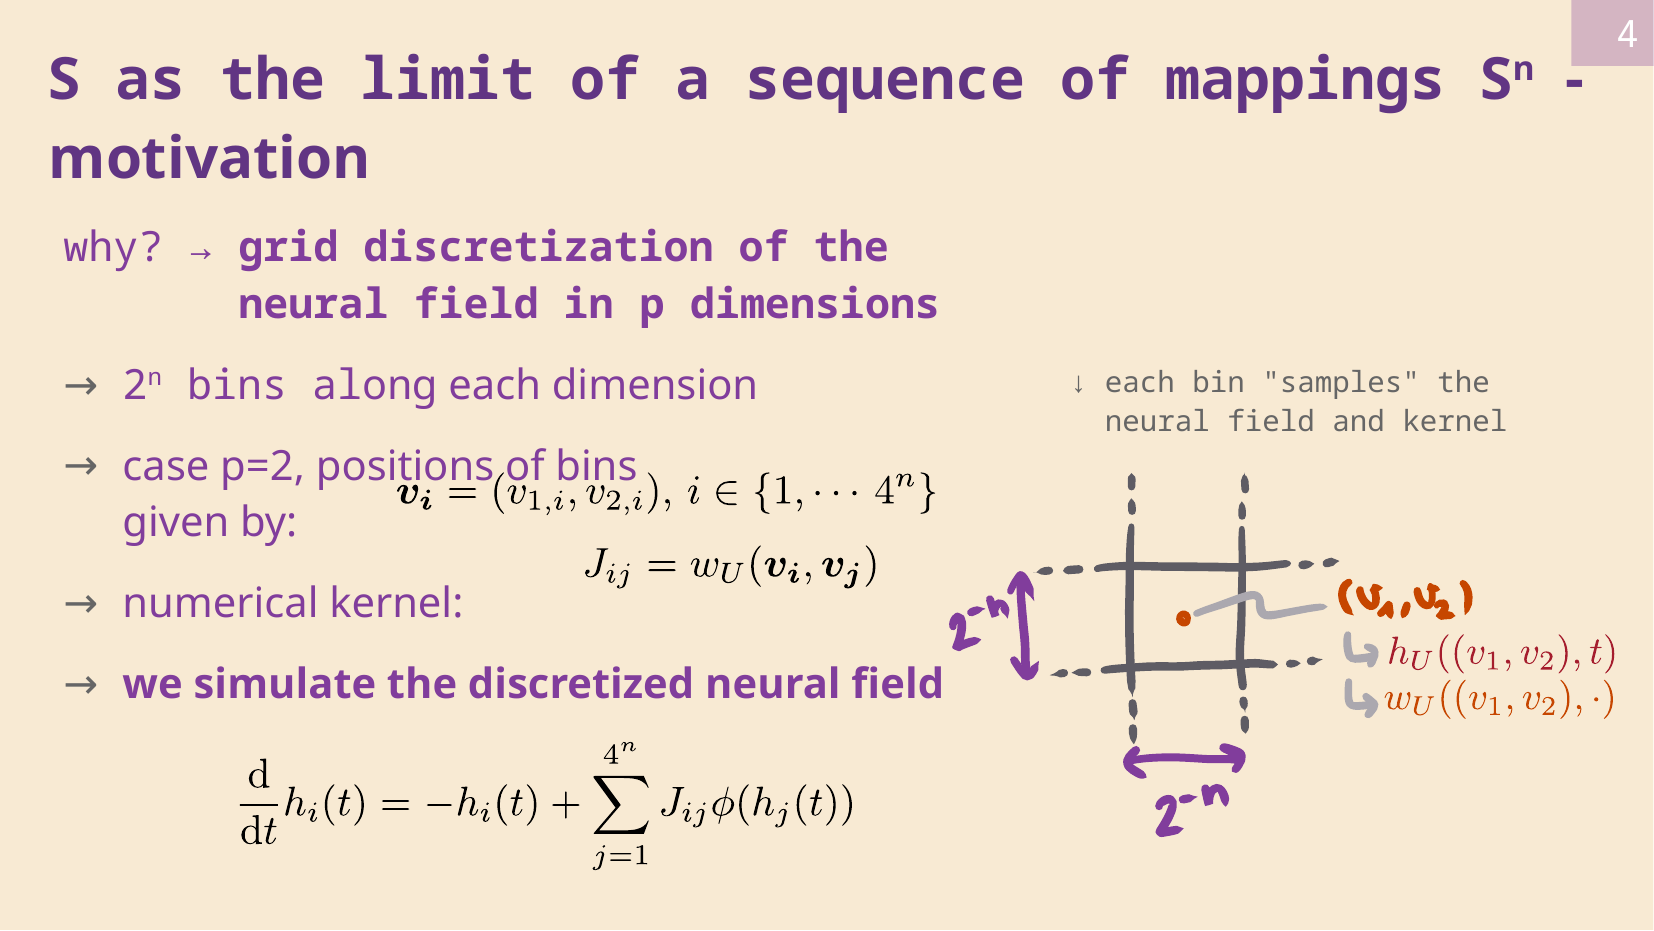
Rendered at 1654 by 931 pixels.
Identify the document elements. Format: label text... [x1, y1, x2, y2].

text_box [324, 784, 335, 826]
text_box [688, 485, 700, 504]
text_box [241, 815, 262, 845]
text_box 4 [1571, 0, 1654, 61]
text_box [616, 569, 629, 589]
text_box [420, 496, 432, 510]
text_box [796, 784, 807, 826]
text_box [865, 545, 876, 587]
text_box [607, 490, 620, 510]
text_box [603, 744, 619, 764]
text_box [775, 808, 787, 828]
text_box [690, 558, 719, 577]
text_box [896, 473, 914, 487]
text_box [546, 506, 550, 516]
text_box [809, 789, 823, 816]
text_box [739, 784, 749, 826]
text_box [337, 789, 351, 816]
picture [949, 472, 1615, 838]
text_box [633, 496, 642, 510]
text_box [497, 784, 508, 826]
text_box [712, 786, 735, 824]
text_box [844, 569, 858, 589]
text_box [621, 741, 636, 752]
text_box [692, 808, 705, 828]
text_box [788, 569, 800, 583]
text_box [554, 496, 563, 510]
text_box [248, 758, 270, 788]
text_box [797, 499, 802, 512]
text_box [822, 557, 844, 577]
text_box [526, 784, 537, 826]
text_box ↓ each bin "samples" the neural field and kernel [1055, 353, 1584, 441]
text_box [753, 786, 774, 816]
text_box [507, 485, 526, 504]
text_box [457, 786, 479, 816]
text_box [586, 485, 605, 504]
text_box [570, 499, 576, 512]
text_box [354, 784, 364, 826]
text_box [606, 569, 616, 583]
text_box [529, 490, 541, 510]
text_box [308, 808, 318, 822]
text_box [480, 808, 490, 822]
text_box [552, 791, 580, 819]
text_box [592, 851, 605, 871]
text_box [636, 845, 648, 865]
text_box [875, 475, 894, 504]
text_box [751, 545, 761, 587]
title S as the limit of a sequence of mappings Sn - motivation [48, 36, 1604, 202]
text_box [647, 472, 658, 514]
text_box [396, 484, 419, 504]
text_box [776, 475, 791, 504]
text_box [494, 472, 504, 514]
text_box [805, 572, 811, 585]
text_box [842, 784, 852, 826]
text_box [722, 562, 744, 584]
text_box [285, 786, 306, 816]
text_box [716, 481, 737, 506]
list why? → grid discretization of the neural field in p dimensions 2n bins along each dimension case p=2, positions of bins given by: numerical kernel: we simulate the discretized neural field [63, 216, 987, 912]
text_box [593, 775, 649, 834]
text_box [661, 787, 685, 817]
text_box [585, 548, 609, 578]
text_box [665, 499, 670, 512]
text_box [754, 472, 770, 514]
text_box [764, 557, 786, 577]
text_box [920, 472, 936, 514]
text_box [682, 808, 692, 822]
text_box [264, 817, 277, 845]
text_box [624, 506, 629, 516]
text_box [826, 784, 836, 826]
text_box [510, 789, 524, 816]
